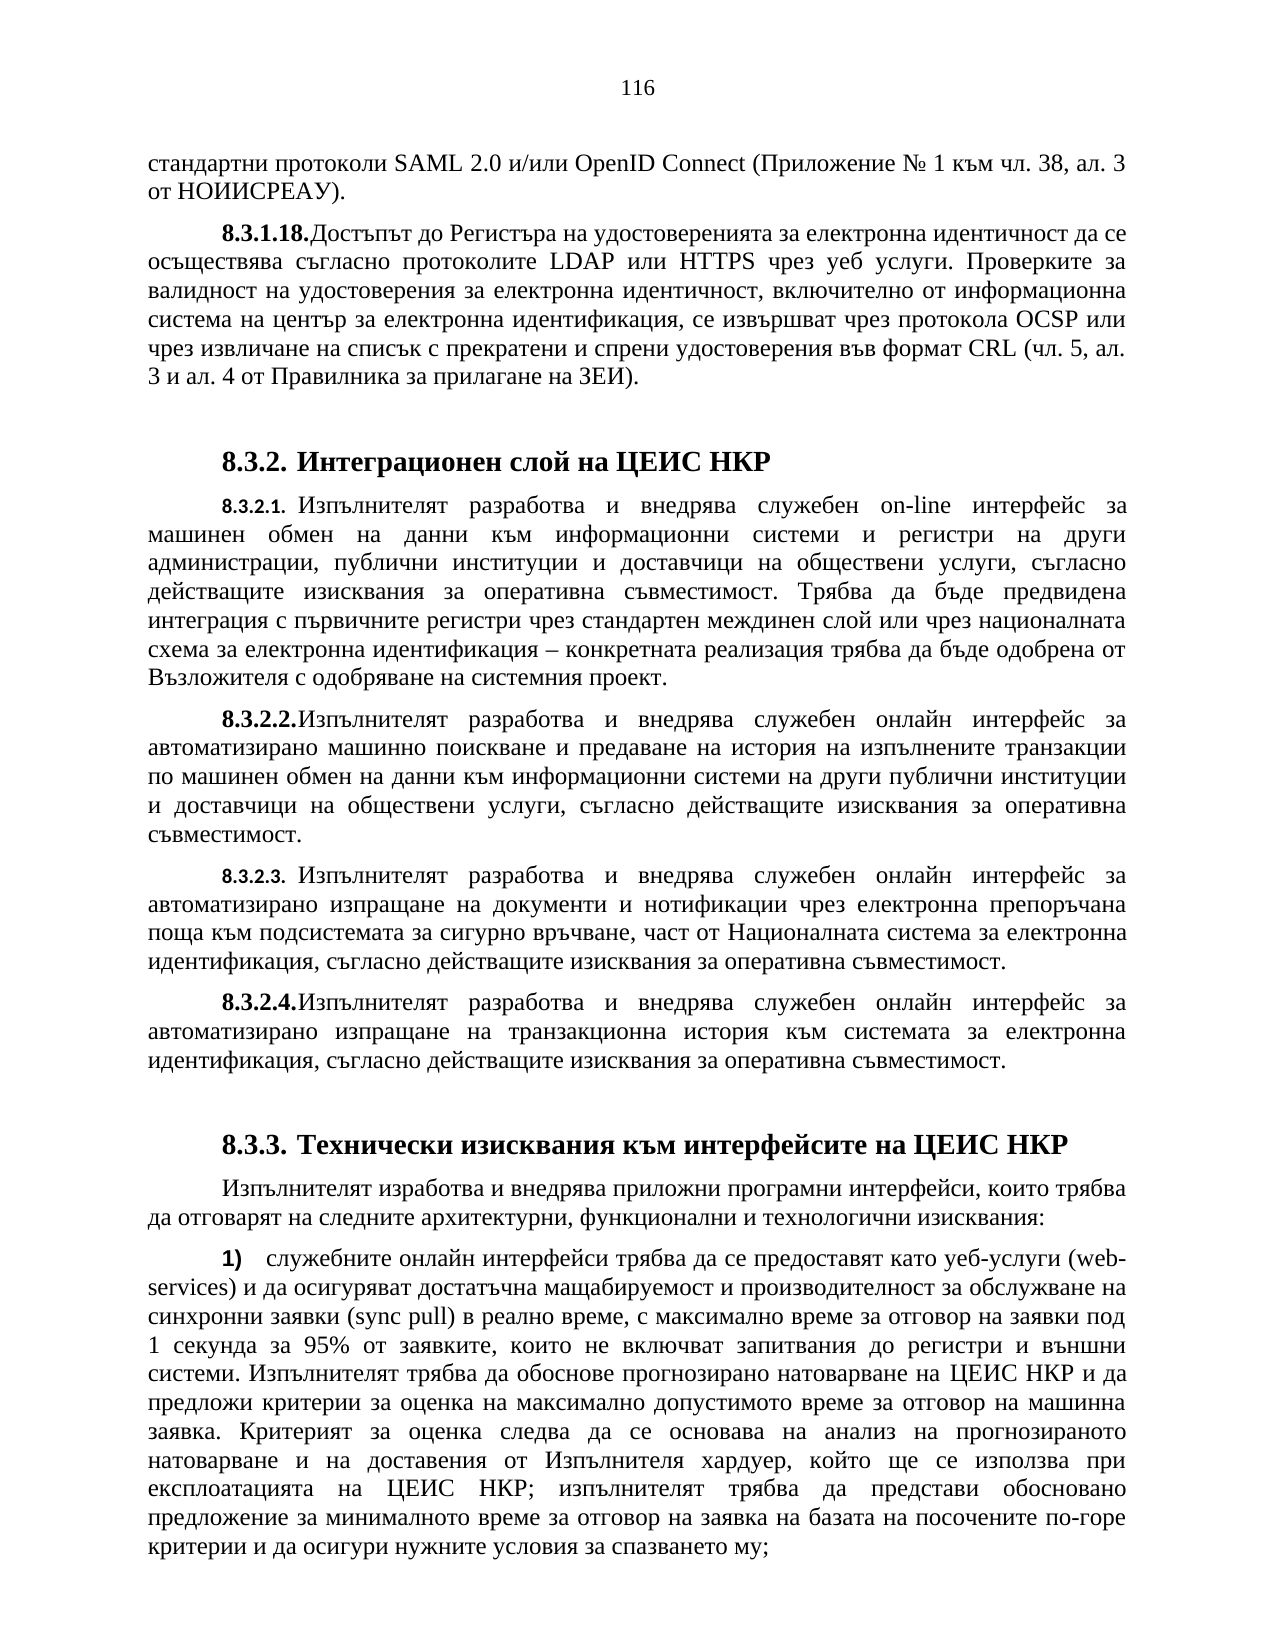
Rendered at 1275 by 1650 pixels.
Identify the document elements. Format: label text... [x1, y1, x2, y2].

list стандартни протоколи SAML 2.0 и/или OpenID Connect (Приложение № 1 към чл. 38, ал. 3 от НОИИСРЕАУ). [148, 148, 1127, 205]
list служебните онлайн интерфейси трябва да се предоставят като уеб-услуги (web-services) и да осигуряват достатъчна мащабируемост и производителност за обслужване на синхронни заявки (sync pull) в реално време, с максимално време за отговор на заявки под 1 секунда за 95% от заявките, които не включват запитвания до регистри и външни системи. Изпълнителят трябва да обоснове прогнозирано натоварване на ЦЕИС НКР и да предложи критерии за оценка на максимално допустимото време за отговор на машинна заявка. Критерият за оценка следва да се основава на анализ на прогнозираното натоварване и на доставения от Изпълнителя хардуер, който ще се използва при експлоатацията на ЦЕИС НКР; изпълнителят трябва да представи обосновано предложение за минималното време за отговор на заявка на базата на посочените по-горе критерии и да осигури нужните условия за спазването му; [148, 1243, 1127, 1560]
list Интеграционен слой на ЦЕИС НКР [222, 444, 1127, 477]
list Изпълнителят разработва и внедрява служебен онлайн интерфейс за автоматизирано изпращане на документи и нотификации чрез електронна препоръчана поща към подсистемата за сигурно връчване, част от националната система за електронна идентификация, съгласно действащите изисквания за оперативна съвместимост. [148, 860, 1127, 975]
text Изпълнителят изработва и внедрява приложни програмни интерфейси, които трябва да отговарят на следните архитектурни, функционални и технологични изисквания: [148, 1173, 1127, 1231]
list Технически изисквания към интерфейсите на ЦЕИС НКР [222, 1127, 1127, 1161]
list Достъпът до Регистъра на удостоверенията за електронна идентичност да се осъществява съгласно протоколите LDAP или HTTPS чрез уеб услуги. Проверките за валидност на удостоверения за електронна идентичност, включително от информационна система на център за електронна идентификация, се извършват чрез протокола OCSP или чрез извличане на списък с прекратени и спрени удостоверения във формат CRL (чл. 5, ал. 3 и ал. 4 от Правилника за прилагане на ЗЕИ). [148, 218, 1127, 390]
list Изпълнителят разработва и внедрява служебен on-line интерфейс за машинен обмен на данни към информационни системи и регистри на други администрации, публични институции и доставчици на обществени услуги, съгласно действащите изисквания за оперативна съвместимост. Трябва да бъде предвидена интеграция с първичните регистри чрез стандартен междинен слой или чрез националната схема за електронна идентификация – конкретната реализация трябва да бъде одобрена от Възложителя с одобряване на системния проект. [148, 490, 1127, 691]
list Изпълнителят разработва и внедрява служебен онлайн интерфейс за автоматизирано изпращане на транзакционна история към системата за електронна идентификация, съгласно действащите изисквания за оперативна съвместимост. [148, 987, 1127, 1074]
list Изпълнителят разработва и внедрява служебен онлайн интерфейс за автоматизирано машинно поискване и предаване на история на изпълнените транзакции по машинен обмен на данни към информационни системи на други публични институции и доставчици на обществени услуги, съгласно действащите изисквания за оперативна съвместимост. [148, 704, 1127, 847]
